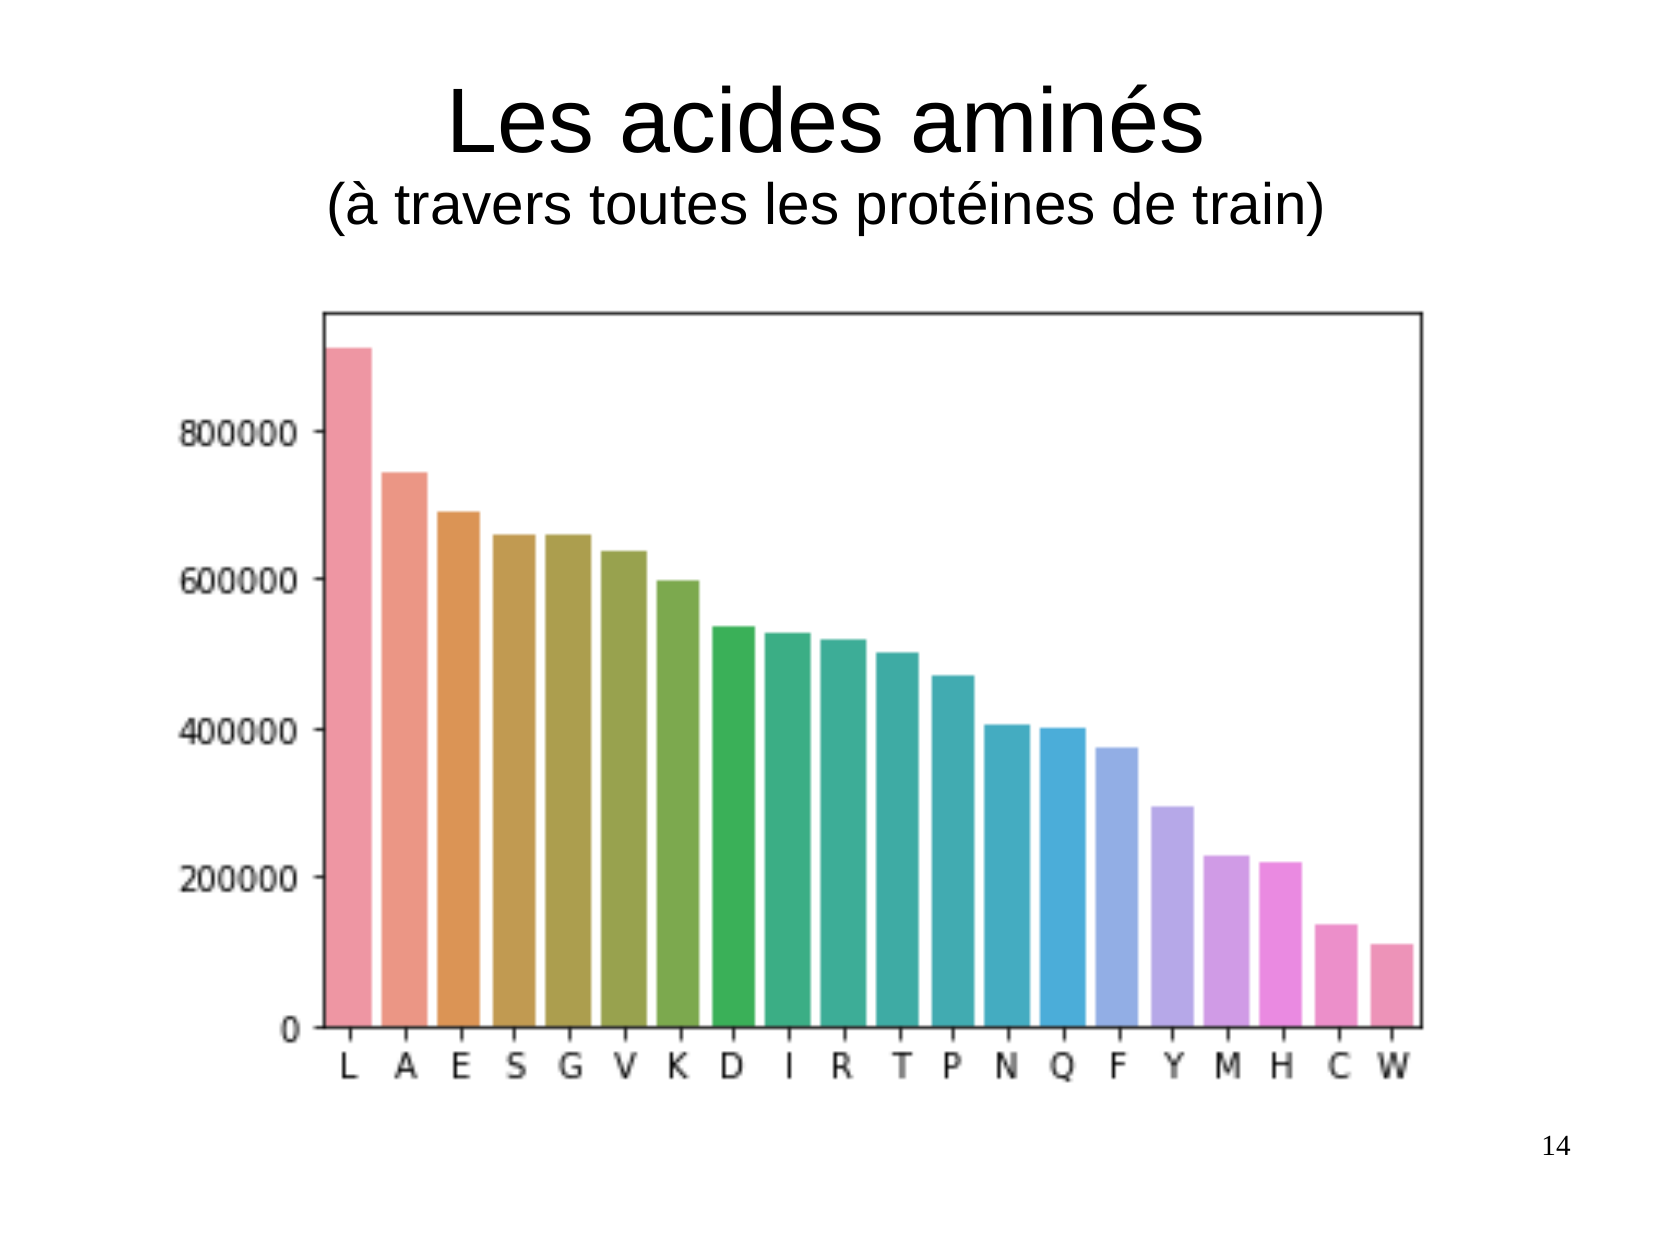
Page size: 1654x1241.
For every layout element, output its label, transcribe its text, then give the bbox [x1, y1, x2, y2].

picture [160, 290, 1493, 1109]
title Les acides aminés (à travers toutes les protéines de train) [82, 49, 1571, 257]
